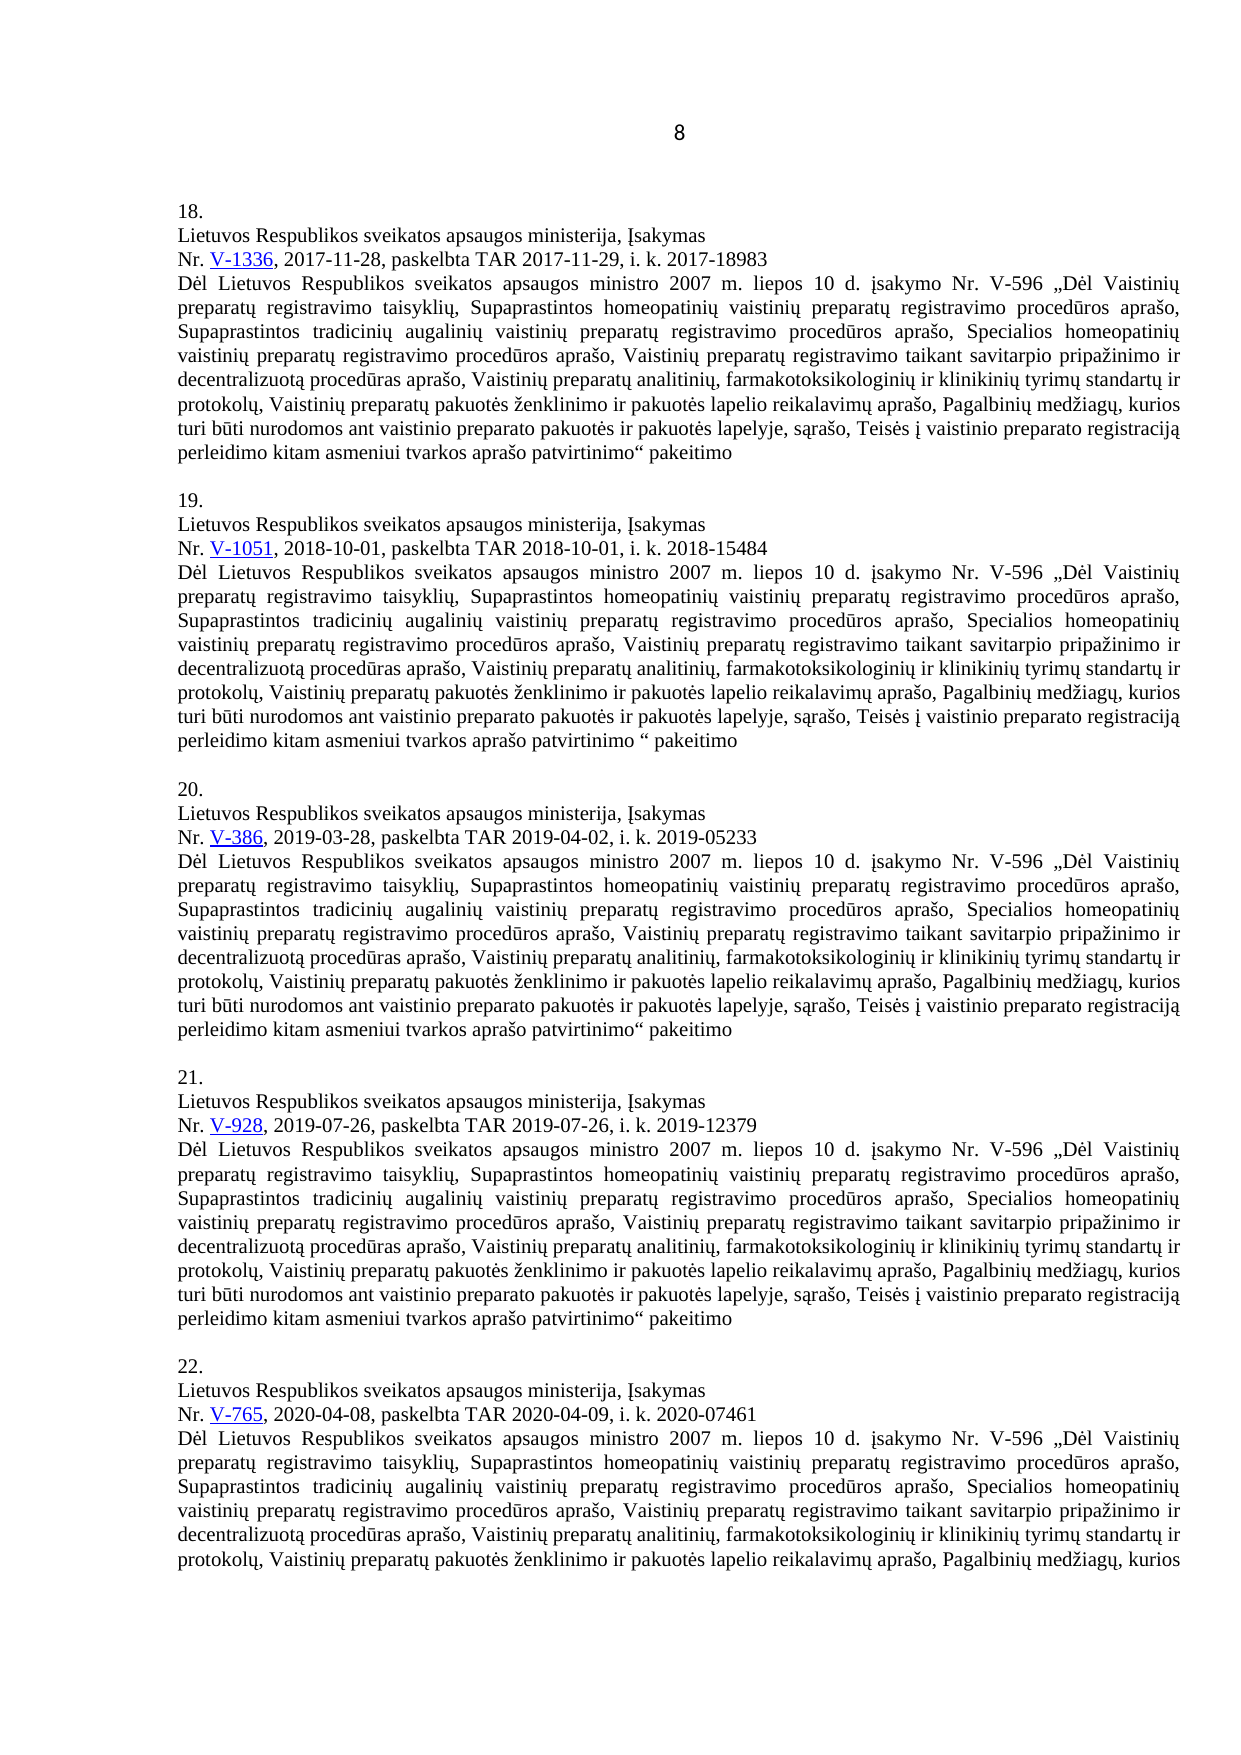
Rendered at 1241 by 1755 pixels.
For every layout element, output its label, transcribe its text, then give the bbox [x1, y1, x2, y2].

text 18. [177, 199, 1181, 223]
text Dėl Lietuvos Respublikos sveikatos apsaugos ministro 2007 m. liepos 10 d. įsakymo Nr. V-596 „Dėl Vaistinių preparatų registravimo taisyklių, Supaprastintos homeopatinių vaistinių preparatų registravimo procedūros aprašo, Supaprastintos tradicinių augalinių vaistinių preparatų registravimo procedūros aprašo, Specialios homeopatinių vaistinių preparatų registravimo procedūros aprašo, Vaistinių preparatų registravimo taikant savitarpio pripažinimo ir decentralizuotą procedūras aprašo, Vaistinių preparatų analitinių, farmakotoksikologinių ir klinikinių tyrimų standartų ir protokolų, Vaistinių preparatų pakuotės ženklinimo ir pakuotės lapelio reikalavimų aprašo, Pagalbinių medžiagų, kurios turi būti nurodomos ant vaistinio preparato pakuotės ir pakuotės lapelyje, sąrašo, Teisės į vaistinio preparato registraciją perleidimo kitam asmeniui tvarkos aprašo patvirtinimo“ pakeitimo [177, 271, 1181, 464]
text Dėl Lietuvos Respublikos sveikatos apsaugos ministro 2007 m. liepos 10 d. įsakymo Nr. V-596 „Dėl Vaistinių preparatų registravimo taisyklių, Supaprastintos homeopatinių vaistinių preparatų registravimo procedūros aprašo, Supaprastintos tradicinių augalinių vaistinių preparatų registravimo procedūros aprašo, Specialios homeopatinių vaistinių preparatų registravimo procedūros aprašo, Vaistinių preparatų registravimo taikant savitarpio pripažinimo ir decentralizuotą procedūras aprašo, Vaistinių preparatų analitinių, farmakotoksikologinių ir klinikinių tyrimų standartų ir protokolų, Vaistinių preparatų pakuotės ženklinimo ir pakuotės lapelio reikalavimų aprašo, Pagalbinių medžiagų, kurios turi būti nurodomos ant vaistinio preparato pakuotės ir pakuotės lapelyje, sąrašo, Teisės į vaistinio preparato registraciją perleidimo kitam asmeniui tvarkos aprašo patvirtinimo“ pakeitimo [177, 1137, 1181, 1330]
text Lietuvos Respublikos sveikatos apsaugos ministerija, Įsakymas [177, 512, 1181, 536]
text Nr. V-928, 2019-07-26, paskelbta TAR 2019-07-26, i. k. 2019-12379 [177, 1113, 1181, 1137]
text Nr. V-765, 2020-04-08, paskelbta TAR 2020-04-09, i. k. 2020-07461 [177, 1402, 1181, 1426]
text 22. [177, 1354, 1181, 1378]
text Lietuvos Respublikos sveikatos apsaugos ministerija, Įsakymas [177, 1089, 1181, 1113]
text 20. [177, 776, 1181, 801]
text Lietuvos Respublikos sveikatos apsaugos ministerija, Įsakymas [177, 801, 1181, 824]
text Lietuvos Respublikos sveikatos apsaugos ministerija, Įsakymas [177, 223, 1181, 247]
text Nr. V-386, 2019-03-28, paskelbta TAR 2019-04-02, i. k. 2019-05233 [177, 824, 1181, 849]
text 21. [177, 1065, 1181, 1089]
text Dėl Lietuvos Respublikos sveikatos apsaugos ministro 2007 m. liepos 10 d. įsakymo Nr. V-596 „Dėl Vaistinių preparatų registravimo taisyklių, Supaprastintos homeopatinių vaistinių preparatų registravimo procedūros aprašo, Supaprastintos tradicinių augalinių vaistinių preparatų registravimo procedūros aprašo, Specialios homeopatinių vaistinių preparatų registravimo procedūros aprašo, Vaistinių preparatų registravimo taikant savitarpio pripažinimo ir decentralizuotą procedūras aprašo, Vaistinių preparatų analitinių, farmakotoksikologinių ir klinikinių tyrimų standartų ir protokolų, Vaistinių preparatų pakuotės ženklinimo ir pakuotės lapelio reikalavimų aprašo, Pagalbinių medžiagų, kurios turi būti nurodomos ant vaistinio preparato pakuotės ir pakuotės lapelyje, sąrašo, Teisės į vaistinio preparato registraciją perleidimo kitam asmeniui tvarkos aprašo patvirtinimo“ pakeitimo [177, 849, 1181, 1041]
text Lietuvos Respublikos sveikatos apsaugos ministerija, Įsakymas [177, 1378, 1181, 1402]
text Nr. V-1336, 2017-11-28, paskelbta TAR 2017-11-29, i. k. 2017-18983 [177, 247, 1181, 271]
text Nr. V-1051, 2018-10-01, paskelbta TAR 2018-10-01, i. k. 2018-15484 [177, 536, 1181, 560]
text 19. [177, 488, 1181, 512]
text Dėl Lietuvos Respublikos sveikatos apsaugos ministro 2007 m. liepos 10 d. įsakymo Nr. V-596 „Dėl Vaistinių preparatų registravimo taisyklių, Supaprastintos homeopatinių vaistinių preparatų registravimo procedūros aprašo, Supaprastintos tradicinių augalinių vaistinių preparatų registravimo procedūros aprašo, Specialios homeopatinių vaistinių preparatų registravimo procedūros aprašo, Vaistinių preparatų registravimo taikant savitarpio pripažinimo ir decentralizuotą procedūras aprašo, Vaistinių preparatų analitinių, farmakotoksikologinių ir klinikinių tyrimų standartų ir protokolų, Vaistinių preparatų pakuotės ženklinimo ir pakuotės lapelio reikalavimų aprašo, Pagalbinių medžiagų, kurios [177, 1426, 1181, 1571]
text Dėl Lietuvos Respublikos sveikatos apsaugos ministro 2007 m. liepos 10 d. įsakymo Nr. V-596 „Dėl Vaistinių preparatų registravimo taisyklių, Supaprastintos homeopatinių vaistinių preparatų registravimo procedūros aprašo, Supaprastintos tradicinių augalinių vaistinių preparatų registravimo procedūros aprašo, Specialios homeopatinių vaistinių preparatų registravimo procedūros aprašo, Vaistinių preparatų registravimo taikant savitarpio pripažinimo ir decentralizuotą procedūras aprašo, Vaistinių preparatų analitinių, farmakotoksikologinių ir klinikinių tyrimų standartų ir protokolų, Vaistinių preparatų pakuotės ženklinimo ir pakuotės lapelio reikalavimų aprašo, Pagalbinių medžiagų, kurios turi būti nurodomos ant vaistinio preparato pakuotės ir pakuotės lapelyje, sąrašo, Teisės į vaistinio preparato registraciją perleidimo kitam asmeniui tvarkos aprašo patvirtinimo “ pakeitimo [177, 560, 1181, 752]
